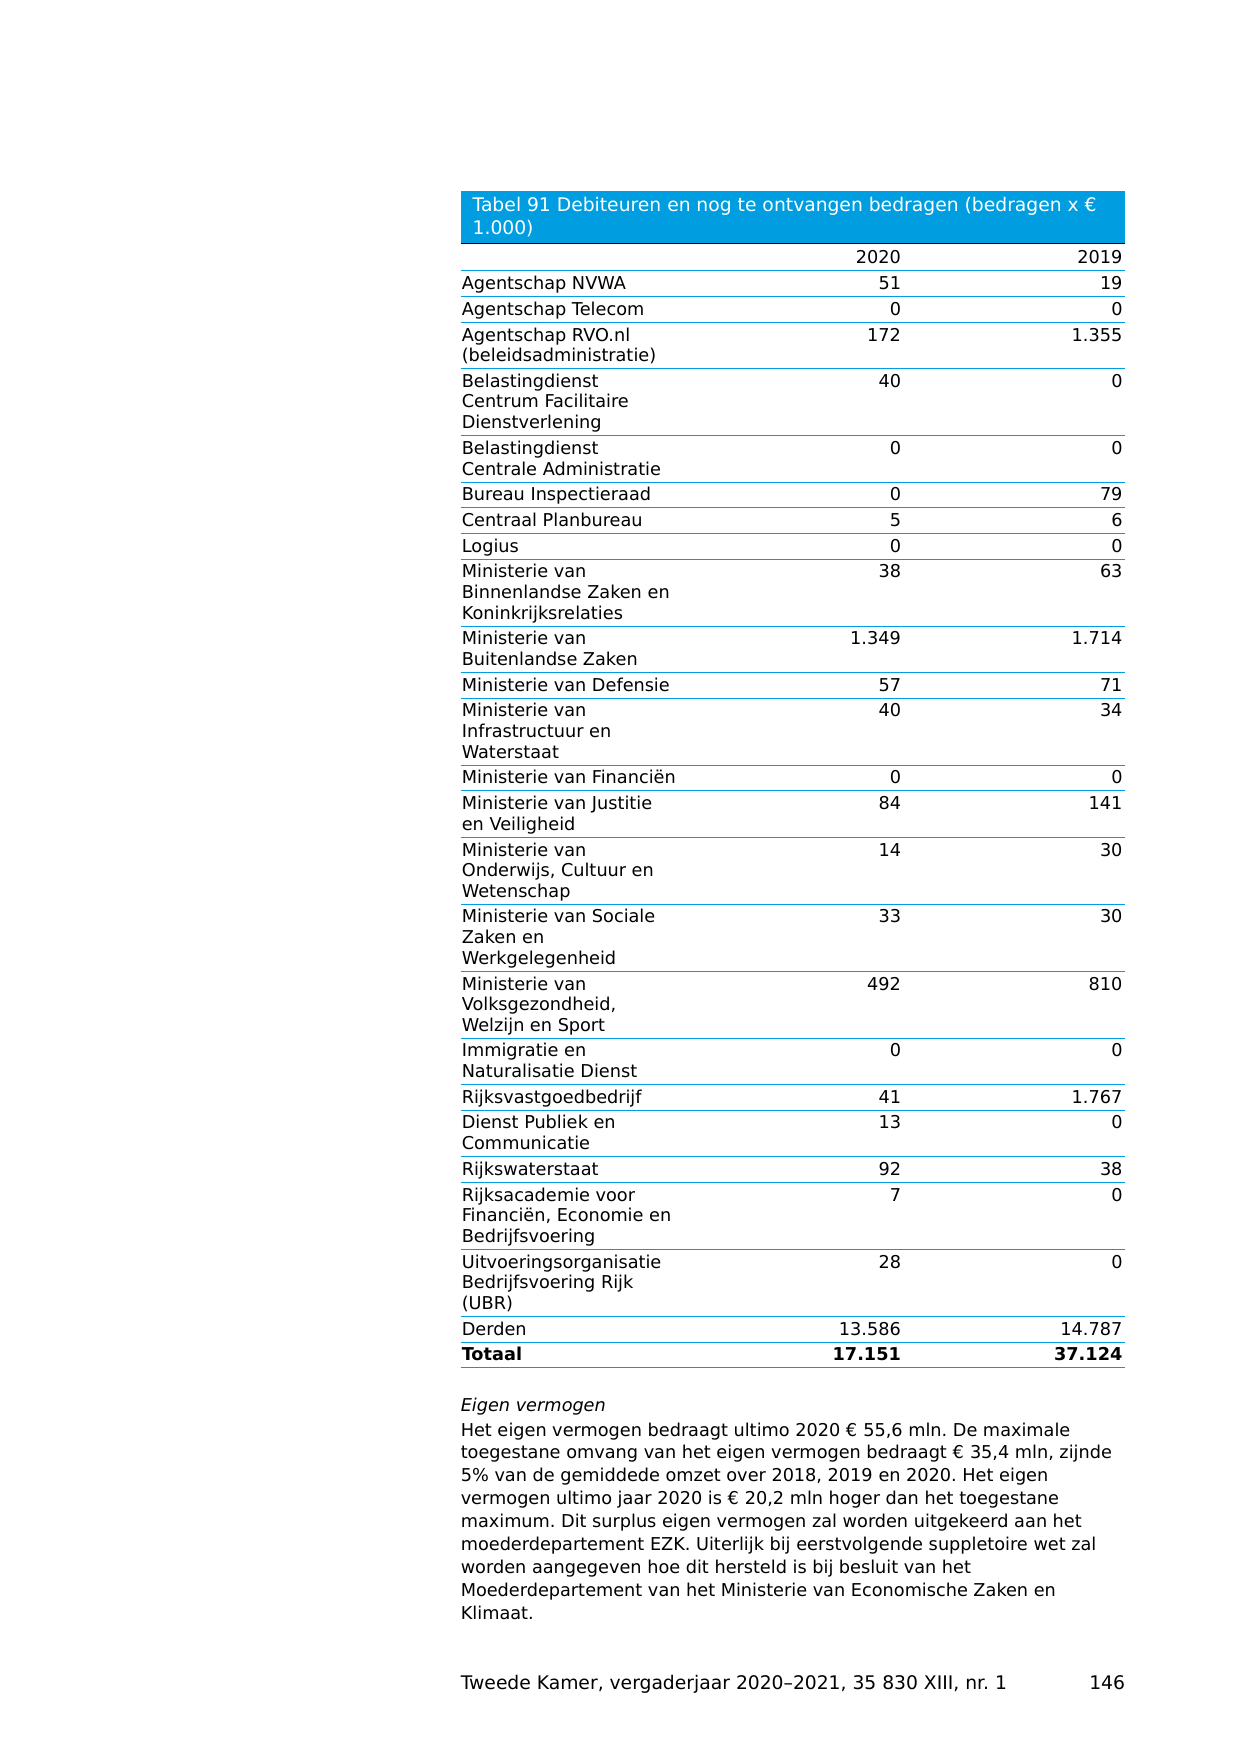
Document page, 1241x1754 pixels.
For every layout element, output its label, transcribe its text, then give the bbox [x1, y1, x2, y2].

table_cell Agentschap RVO.nl (beleidsadministratie) [461, 323, 682, 368]
table_cell 51 [682, 271, 903, 296]
table_cell 1.767 [904, 1085, 1125, 1110]
table_cell [461, 244, 682, 270]
table_cell 172 [682, 323, 903, 368]
table_cell 38 [904, 1157, 1125, 1182]
table_cell Belastingdienst Centrum Facilitaire Dienstverlening [461, 369, 682, 435]
text Eigen vermogen [461, 1393, 1125, 1416]
table_cell 0 [682, 436, 903, 481]
table_cell 1.714 [904, 627, 1125, 672]
table_cell 41 [682, 1085, 903, 1110]
table_cell 141 [904, 791, 1125, 837]
table_cell 57 [682, 673, 903, 698]
table_cell Ministerie van Justitie en Veiligheid [461, 791, 682, 837]
table_cell 7 [682, 1183, 903, 1249]
table_cell 0 [904, 369, 1125, 435]
table_cell 33 [682, 905, 903, 971]
table_cell 1.355 [904, 323, 1125, 368]
table_cell 0 [904, 1250, 1125, 1316]
table_cell 34 [904, 699, 1125, 764]
table_cell 2019 [904, 244, 1125, 270]
table_cell Derden [461, 1317, 682, 1341]
table_cell Ministerie van Binnenlandse Zaken en Koninkrijksrelaties [461, 560, 682, 626]
table_cell 0 [682, 766, 903, 790]
table_cell Bureau Inspectieraad [461, 483, 682, 507]
table_cell 14 [682, 838, 903, 904]
table_cell 810 [904, 972, 1125, 1038]
table_cell Totaal [461, 1343, 682, 1367]
table_cell 92 [682, 1157, 903, 1182]
table_cell Dienst Publiek en Communicatie [461, 1111, 682, 1156]
table_cell Immigratie en Naturalisatie Dienst [461, 1039, 682, 1084]
table_cell 0 [904, 297, 1125, 322]
table_cell 28 [682, 1250, 903, 1316]
table_cell 0 [682, 1039, 903, 1084]
table_cell 0 [904, 1039, 1125, 1084]
table_header Tabel 91 Debiteuren en nog te ontvangen bedragen (bedragen x € 1.000) [461, 191, 1125, 243]
table_cell 37.124 [904, 1343, 1125, 1367]
table_cell 30 [904, 838, 1125, 904]
table_cell 84 [682, 791, 903, 837]
table_cell Logius [461, 534, 682, 558]
table_cell 0 [682, 534, 903, 558]
table_cell 14.787 [904, 1317, 1125, 1341]
table_cell Ministerie van Onderwijs, Cultuur en Wetenschap [461, 838, 682, 904]
table_cell Ministerie van Financiën [461, 766, 682, 790]
table_cell 6 [904, 508, 1125, 533]
table_cell Rijkswaterstaat [461, 1157, 682, 1182]
table_cell Ministerie van Infrastructuur en Waterstaat [461, 699, 682, 764]
text Het eigen vermogen bedraagt ultimo 2020 € 55,6 mln. De maximale toegestane omvang van het eigen vermogen bedraagt € 35,4 mln, zijnde 5% van de gemiddede omzet over 2018, 2019 en 2020. Het eigen vermogen ultimo jaar 2020 is € 20,2 mln hoger dan het toegestane maximum. Dit surplus eigen vermogen zal worden uitgekeerd aan het moederdepartement EZK. Uiterlijk bij eerstvolgende suppletoire wet zal worden aangegeven hoe dit hersteld is bij besluit van het Moederdepartement van het Ministerie van Economische Zaken en Klimaat. [461, 1418, 1125, 1624]
table_cell Ministerie van Buitenlandse Zaken [461, 627, 682, 672]
table_cell 38 [682, 560, 903, 626]
table_cell Uitvoeringsorganisatie Bedrijfsvoering Rijk (UBR) [461, 1250, 682, 1316]
table_cell 2020 [682, 244, 903, 270]
table_cell 0 [904, 534, 1125, 558]
table_cell Ministerie van Volksgezondheid, Welzijn en Sport [461, 972, 682, 1038]
table_cell 0 [904, 1183, 1125, 1249]
table_cell Agentschap NVWA [461, 271, 682, 296]
table_cell 0 [682, 297, 903, 322]
table_cell Rijksvastgoedbedrijf [461, 1085, 682, 1110]
table_cell 492 [682, 972, 903, 1038]
table_cell 17.151 [682, 1343, 903, 1367]
table_cell 19 [904, 271, 1125, 296]
table_cell 0 [682, 483, 903, 507]
table_cell 0 [904, 1111, 1125, 1156]
table_cell Ministerie van Sociale Zaken en Werkgelegenheid [461, 905, 682, 971]
table_cell 13.586 [682, 1317, 903, 1341]
table_cell 40 [682, 699, 903, 764]
table_cell 63 [904, 560, 1125, 626]
table_cell 79 [904, 483, 1125, 507]
table_cell Ministerie van Defensie [461, 673, 682, 698]
table_cell 5 [682, 508, 903, 533]
table_cell 71 [904, 673, 1125, 698]
table_cell 0 [904, 766, 1125, 790]
table_cell Belastingdienst Centrale Administratie [461, 436, 682, 481]
table_cell Rijksacademie voor Financiën, Economie en Bedrijfsvoering [461, 1183, 682, 1249]
table_cell 0 [904, 436, 1125, 481]
table_cell 40 [682, 369, 903, 435]
table_cell Centraal Planbureau [461, 508, 682, 533]
table_cell 30 [904, 905, 1125, 971]
table_cell Agentschap Telecom [461, 297, 682, 322]
table_cell 1.349 [682, 627, 903, 672]
table_cell 13 [682, 1111, 903, 1156]
